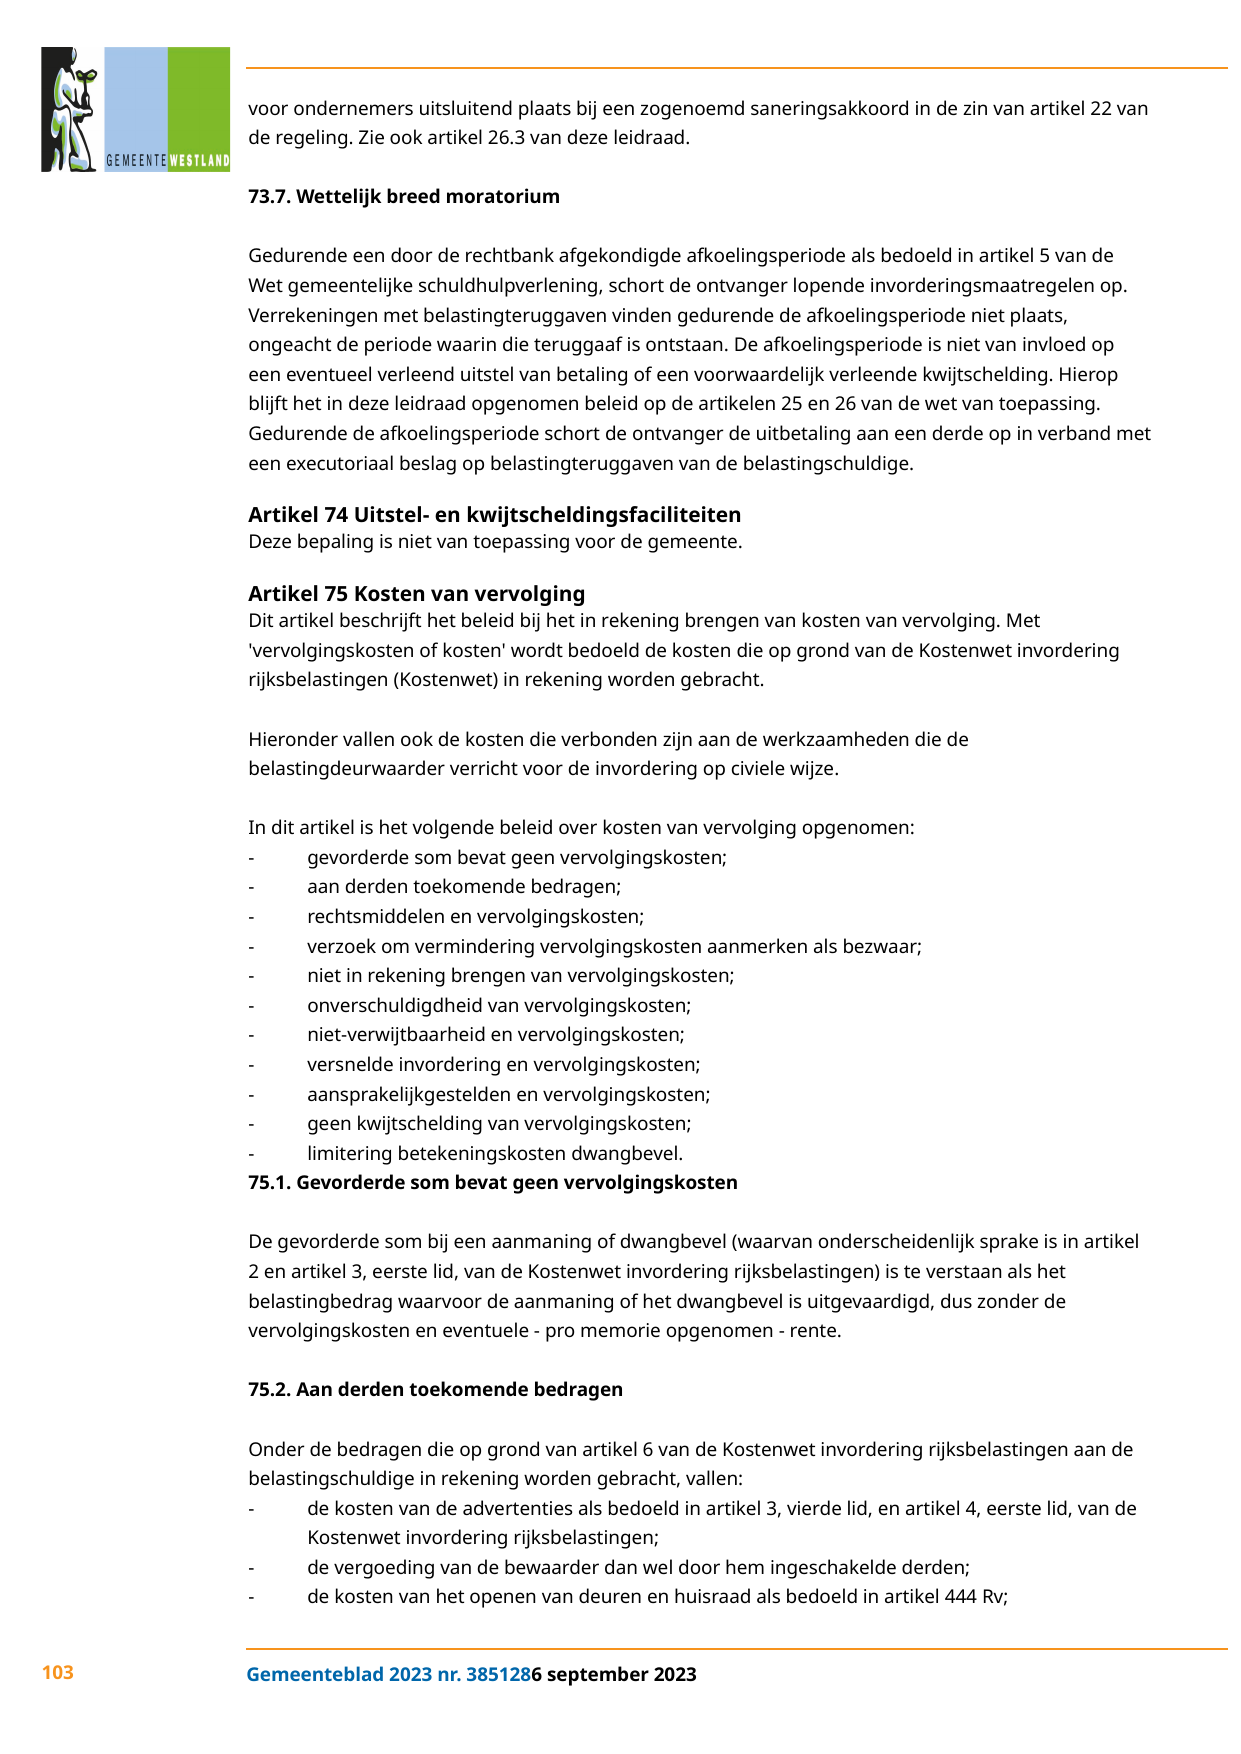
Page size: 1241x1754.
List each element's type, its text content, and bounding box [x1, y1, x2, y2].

list de kosten van de advertenties als bedoeld in artikel 3, vierde lid, en artikel 4, eerste lid, van de Kostenwet invordering rijksbelastingen; [248, 1495, 1152, 1550]
list niet in rekening brengen van vervolgingskosten; [248, 962, 1152, 988]
list aan derden toekomende bedragen; [248, 874, 1152, 899]
list versnelde invordering en vervolgingskosten; [248, 1051, 1152, 1077]
list aansprakelijkgestelden en vervolgingskosten; [248, 1081, 1152, 1107]
list onverschuldigdheid van vervolgingskosten; [248, 992, 1152, 1018]
text Artikel 75 Kosten van vervolging [248, 579, 1152, 607]
list gevorderde som bevat geen vervolgingskosten; [248, 844, 1152, 870]
list niet-verwijtbaarheid en vervolgingskosten; [248, 1022, 1152, 1047]
picture [41, 47, 231, 172]
list limitering betekeningskosten dwangbevel. [248, 1140, 1152, 1166]
text voor ondernemers uitsluitend plaats bij een zogenoemd saneringsakkoord in de zin van artikel 22 van de regeling. Zie ook artikel 26.3 van deze leidraad. [248, 95, 1152, 150]
text Deze bepaling is niet van toepassing voor de gemeente. [248, 529, 1152, 554]
text 75.2. Aan derden toekomende bedragen [248, 1377, 1152, 1402]
list de vergoeding van de bewaarder dan wel door hem ingeschakelde derden; [248, 1554, 1152, 1580]
text Dit artikel beschrijft het beleid bij het in rekening brengen van kosten van vervolging. Met 'vervolgingskosten of kosten' wordt bedoeld de kosten die op grond van de Kostenwet invordering rijksbelastingen (Kostenwet) in rekening worden gebracht. [248, 607, 1152, 692]
list rechtsmiddelen en vervolgingskosten; [248, 903, 1152, 929]
text Onder de bedragen die op grond van artikel 6 van de Kostenwet invordering rijksbelastingen aan de belastingschuldige in rekening worden gebracht, vallen: [248, 1436, 1152, 1491]
text Gedurende een door de rechtbank afgekondigde afkoelingsperiode als bedoeld in artikel 5 van de Wet gemeentelijke schuldhulpverlening, schort de ontvanger lopende invorderingsmaatregelen op. Verrekeningen met belastingteruggaven vinden gedurende de afkoelingsperiode niet plaats, ongeacht de periode waarin die teruggaaf is ontstaan. De afkoelingsperiode is niet van invloed op een eventueel verleend uitstel van betaling of een voorwaardelijk verleende kwijtschelding. Hierop blijft het in deze leidraad opgenomen beleid op de artikelen 25 en 26 van de wet van toepassing. Gedurende de afkoelingsperiode schort de ontvanger de uitbetaling aan een derde op in verband met een executoriaal beslag op belastingteruggaven van de belastingschuldige. [248, 243, 1152, 476]
list de kosten van het openen van deuren en huisraad als bedoeld in artikel 444 Rv; [248, 1584, 1152, 1609]
text 75.1. Gevorderde som bevat geen vervolgingskosten [248, 1169, 1152, 1195]
list geen kwijtschelding van vervolgingskosten; [248, 1110, 1152, 1136]
list verzoek om vermindering vervolgingskosten aanmerken als bezwaar; [248, 933, 1152, 959]
text De gevorderde som bij een aanmaning of dwangbevel (waarvan onderscheidenlijk sprake is in artikel 2 en artikel 3, eerste lid, van de Kostenwet invordering rijksbelastingen) is te verstaan als het belastingbedrag waarvoor de aanmaning of het dwangbevel is uitgevaardigd, dus zonder de vervolgingskosten en eventuele - pro memorie opgenomen - rente. [248, 1229, 1152, 1343]
text 73.7. Wettelijk breed moratorium [248, 183, 1152, 209]
text Hieronder vallen ook de kosten die verbonden zijn aan de werkzaamheden die de belastingdeurwaarder verricht voor de invordering op civiele wijze. [248, 726, 1152, 781]
text Artikel 74 Uitstel- en kwijtscheldingsfaciliteiten [248, 500, 1152, 529]
text In dit artikel is het volgende beleid over kosten van vervolging opgenomen: [248, 814, 1152, 840]
